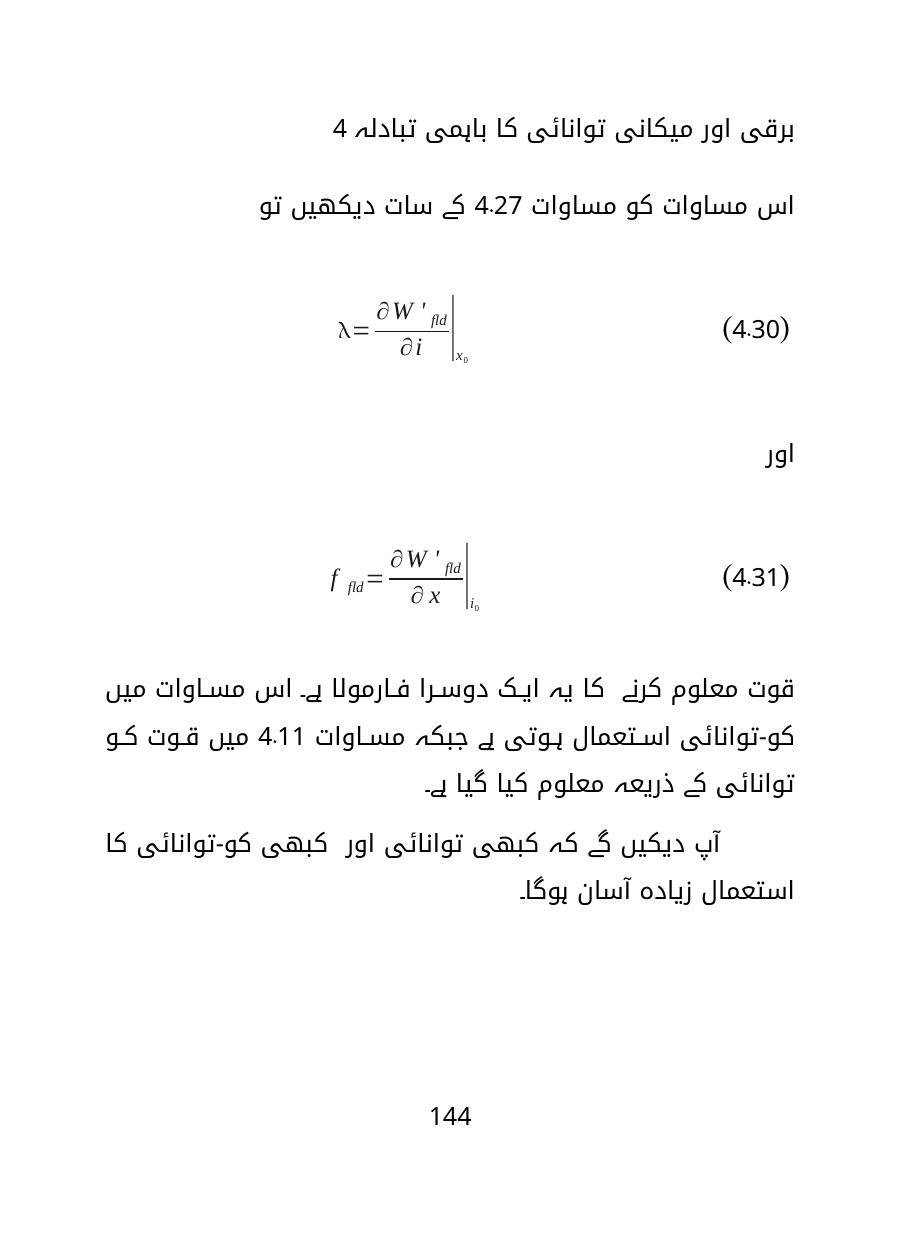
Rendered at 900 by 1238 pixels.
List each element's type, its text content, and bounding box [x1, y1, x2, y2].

text اور [105, 430, 795, 478]
table_header [105, 537, 691, 631]
text اس مساوات کو مساوات 4.27 کے سات دیکھیں تو [105, 182, 795, 230]
text آپ دیکیں گے کہ کبھی توانائی اور کبھی کو-توانائی کا استعمال زیادہ آسان ہوگا۔ [105, 820, 795, 915]
table_header (4.30) [693, 289, 795, 384]
text قوت معلوم کرنے کا یہ ایک دوسرا فارمولا ہے۔ اس مساوات میں کو-توانائی استعمال ہوتی ہے جبکہ مساوات 4.11 میں قوت کو توانائی کے ذریعہ معلوم کیا گیا ہے۔ [105, 666, 795, 808]
table_header (4.31) [691, 537, 795, 631]
table_header [105, 289, 692, 384]
